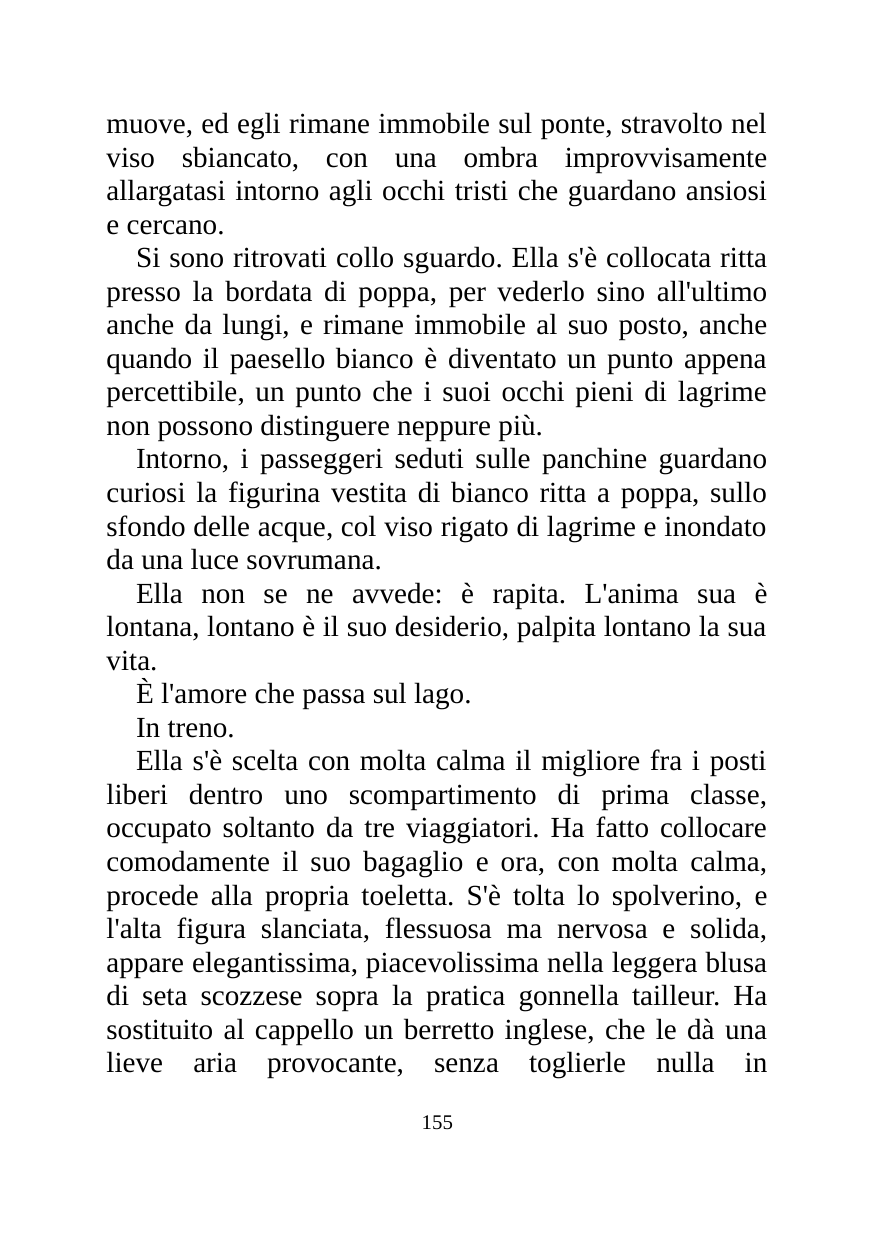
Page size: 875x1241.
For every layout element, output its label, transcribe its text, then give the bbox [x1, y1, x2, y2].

text In treno. [106, 710, 768, 743]
text muove, ed egli rimane immobile sul ponte, stravolto nel viso sbiancato, con una ombra improvvisamente allargatasi intorno agli occhi tristi che guardano ansiosi e cercano. [106, 106, 768, 240]
text Ella s'è scelta con molta calma il migliore fra i posti liberi dentro uno scompartimento di prima classe, occupato soltanto da tre viaggiatori. Ha fatto collocare comodamente il suo bagaglio e ora, con molta calma, procede alla propria toeletta. S'è tolta lo spolverino, e l'alta figura slanciata, flessuosa ma nervosa e solida, appare elegantissima, piacevolissima nella leggera blusa di seta scozzese sopra la pratica gonnella tailleur. Ha sostituito al cappello un berretto inglese, che le dà una lieve aria provocante, senza toglierle nulla in [106, 743, 768, 1079]
text Ella non se ne avvede: è rapita. L'anima sua è lontana, lontano è il suo desiderio, palpita lontano la sua vita. [106, 576, 768, 676]
text Si sono ritrovati collo sguardo. Ella s'è collocata ritta presso la bordata di poppa, per vederlo sino all'ultimo anche da lungi, e rimane immobile al suo posto, anche quando il paesello bianco è diventato un punto appena percettibile, un punto che i suoi occhi pieni di lagrime non possono distinguere neppure più. [106, 240, 768, 442]
text È l'amore che passa sul lago. [106, 676, 768, 710]
text Intorno, i passeggeri seduti sulle panchine guardano curiosi la figurina vestita di bianco ritta a poppa, sullo sfondo delle acque, col viso rigato di lagrime e inondato da una luce sovrumana. [106, 442, 768, 576]
